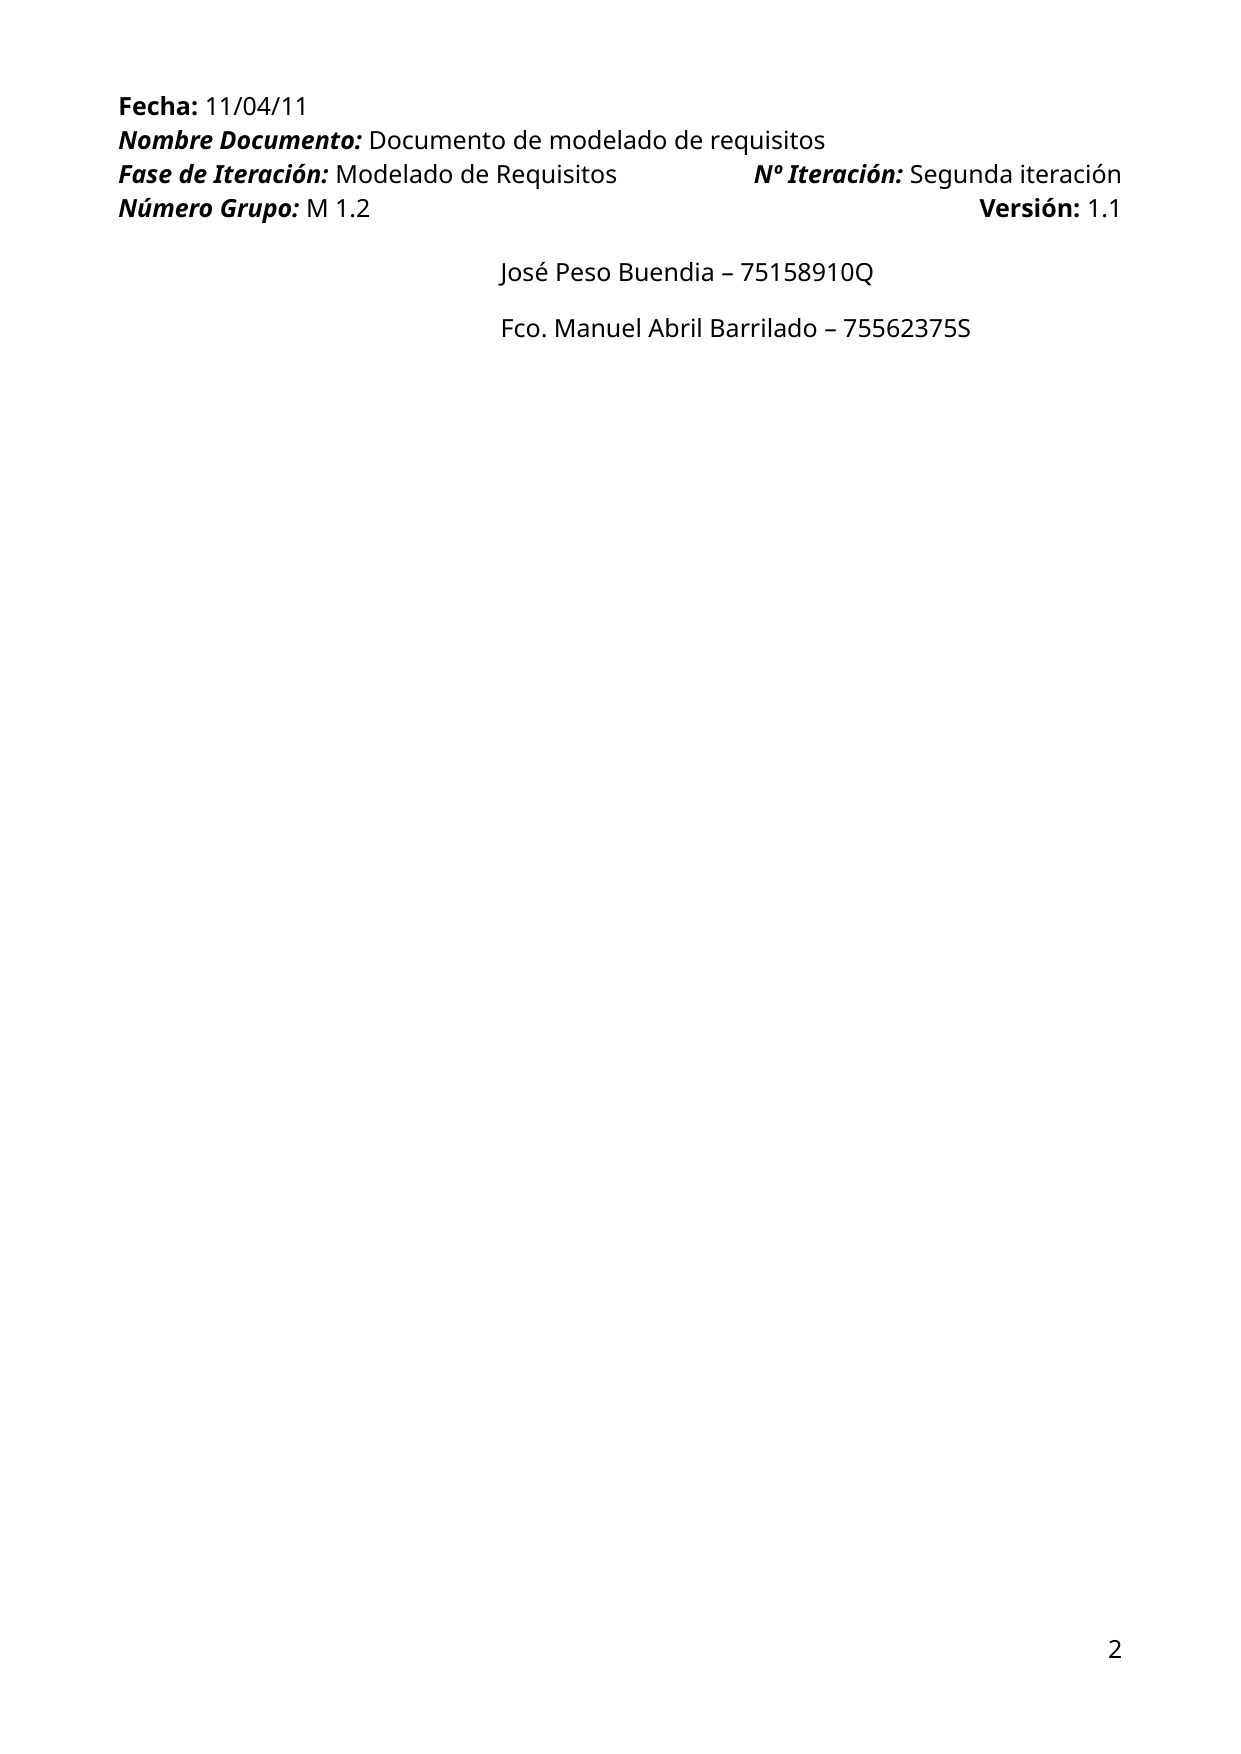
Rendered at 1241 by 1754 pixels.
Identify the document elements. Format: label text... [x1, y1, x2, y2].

text José Peso Buendia – 75158910Q [118, 254, 1122, 288]
text Fco. Manuel Abril Barrilado – 75562375S [118, 311, 1122, 345]
